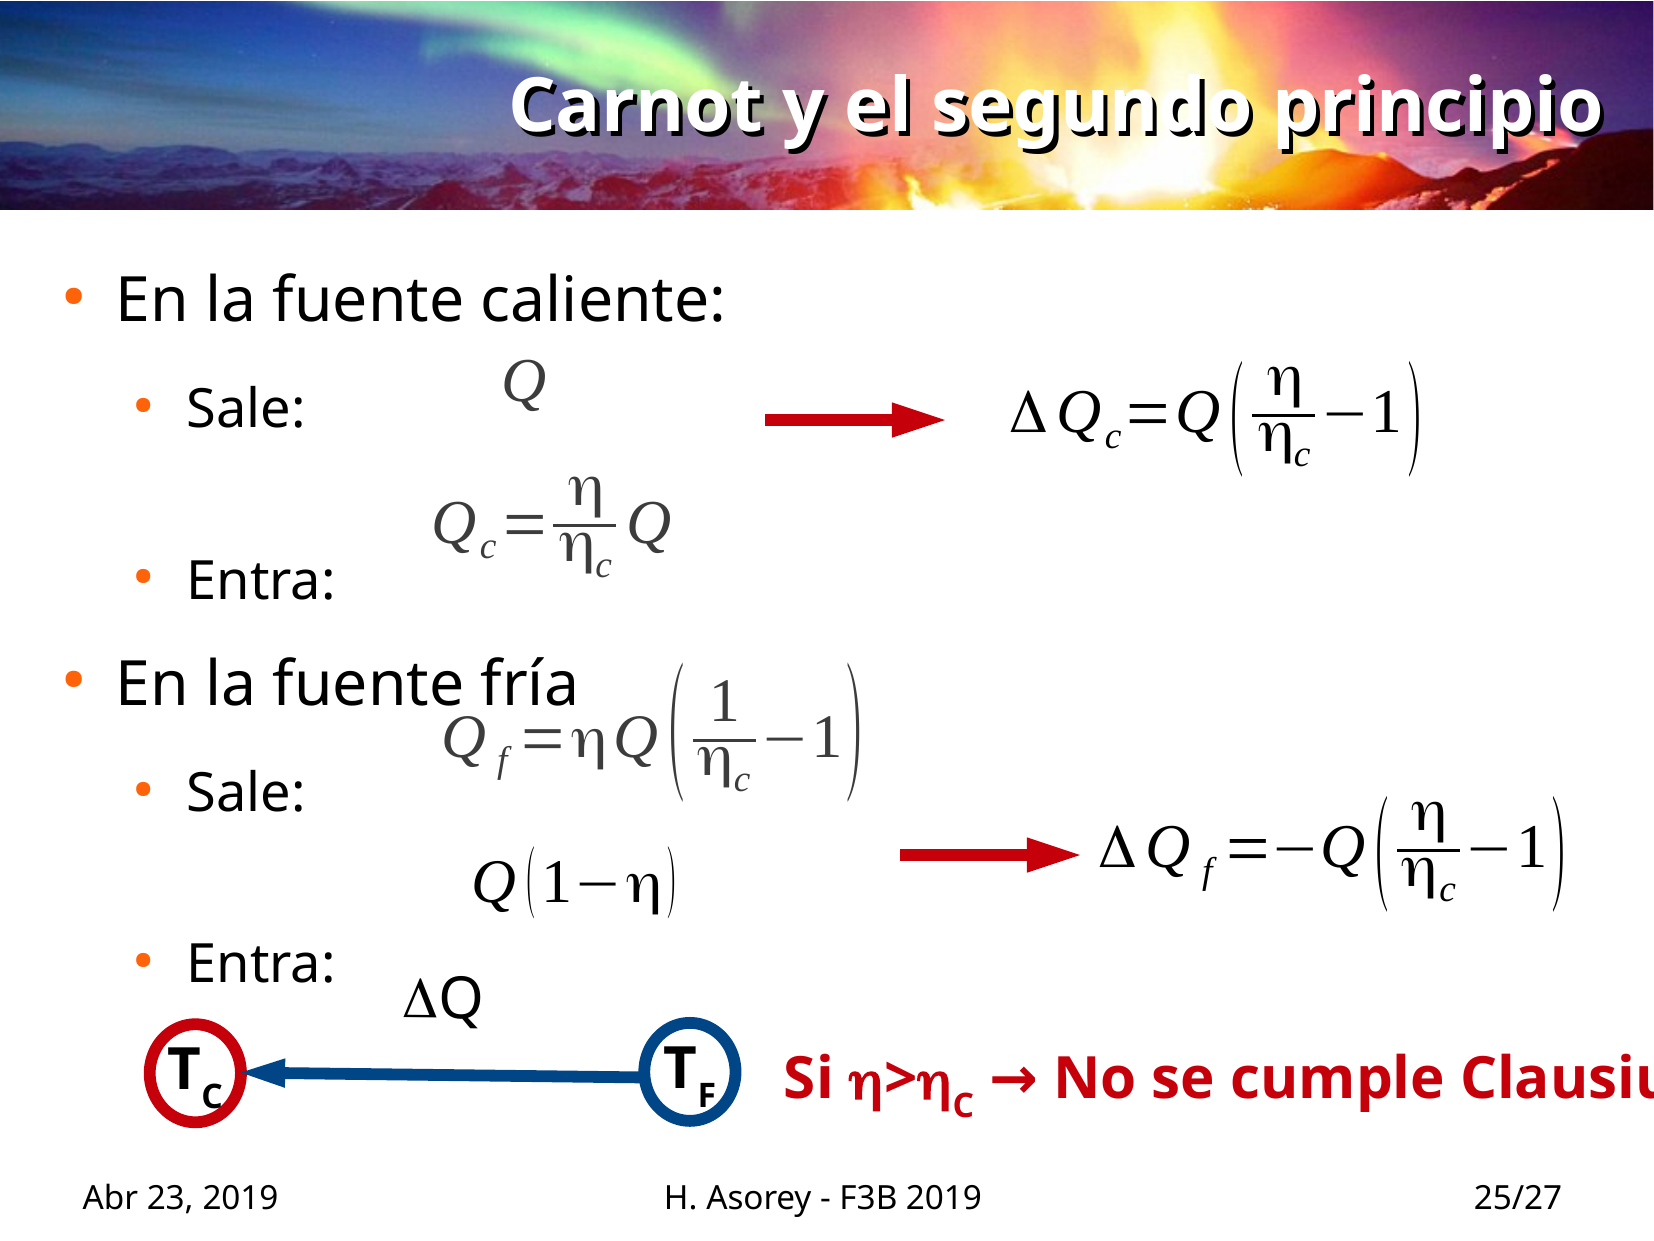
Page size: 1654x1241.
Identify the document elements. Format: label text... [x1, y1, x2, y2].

text_box Si h>hC → No se cumple Clausius [769, 1029, 1617, 1129]
text_box TF [644, 1022, 736, 1121]
picture [0, 1, 1654, 210]
list En la fuente caliente: Sale: Entra: En la fuente fría Sale: Entra: [45, 255, 1606, 1156]
chart [465, 843, 684, 923]
chart [1091, 792, 1574, 916]
chart [425, 474, 681, 586]
text_box TC [149, 1024, 241, 1123]
chart [435, 660, 871, 806]
title Carnot y el segundo principio [45, 15, 1606, 191]
chart [1001, 357, 1429, 481]
chart [494, 345, 556, 415]
